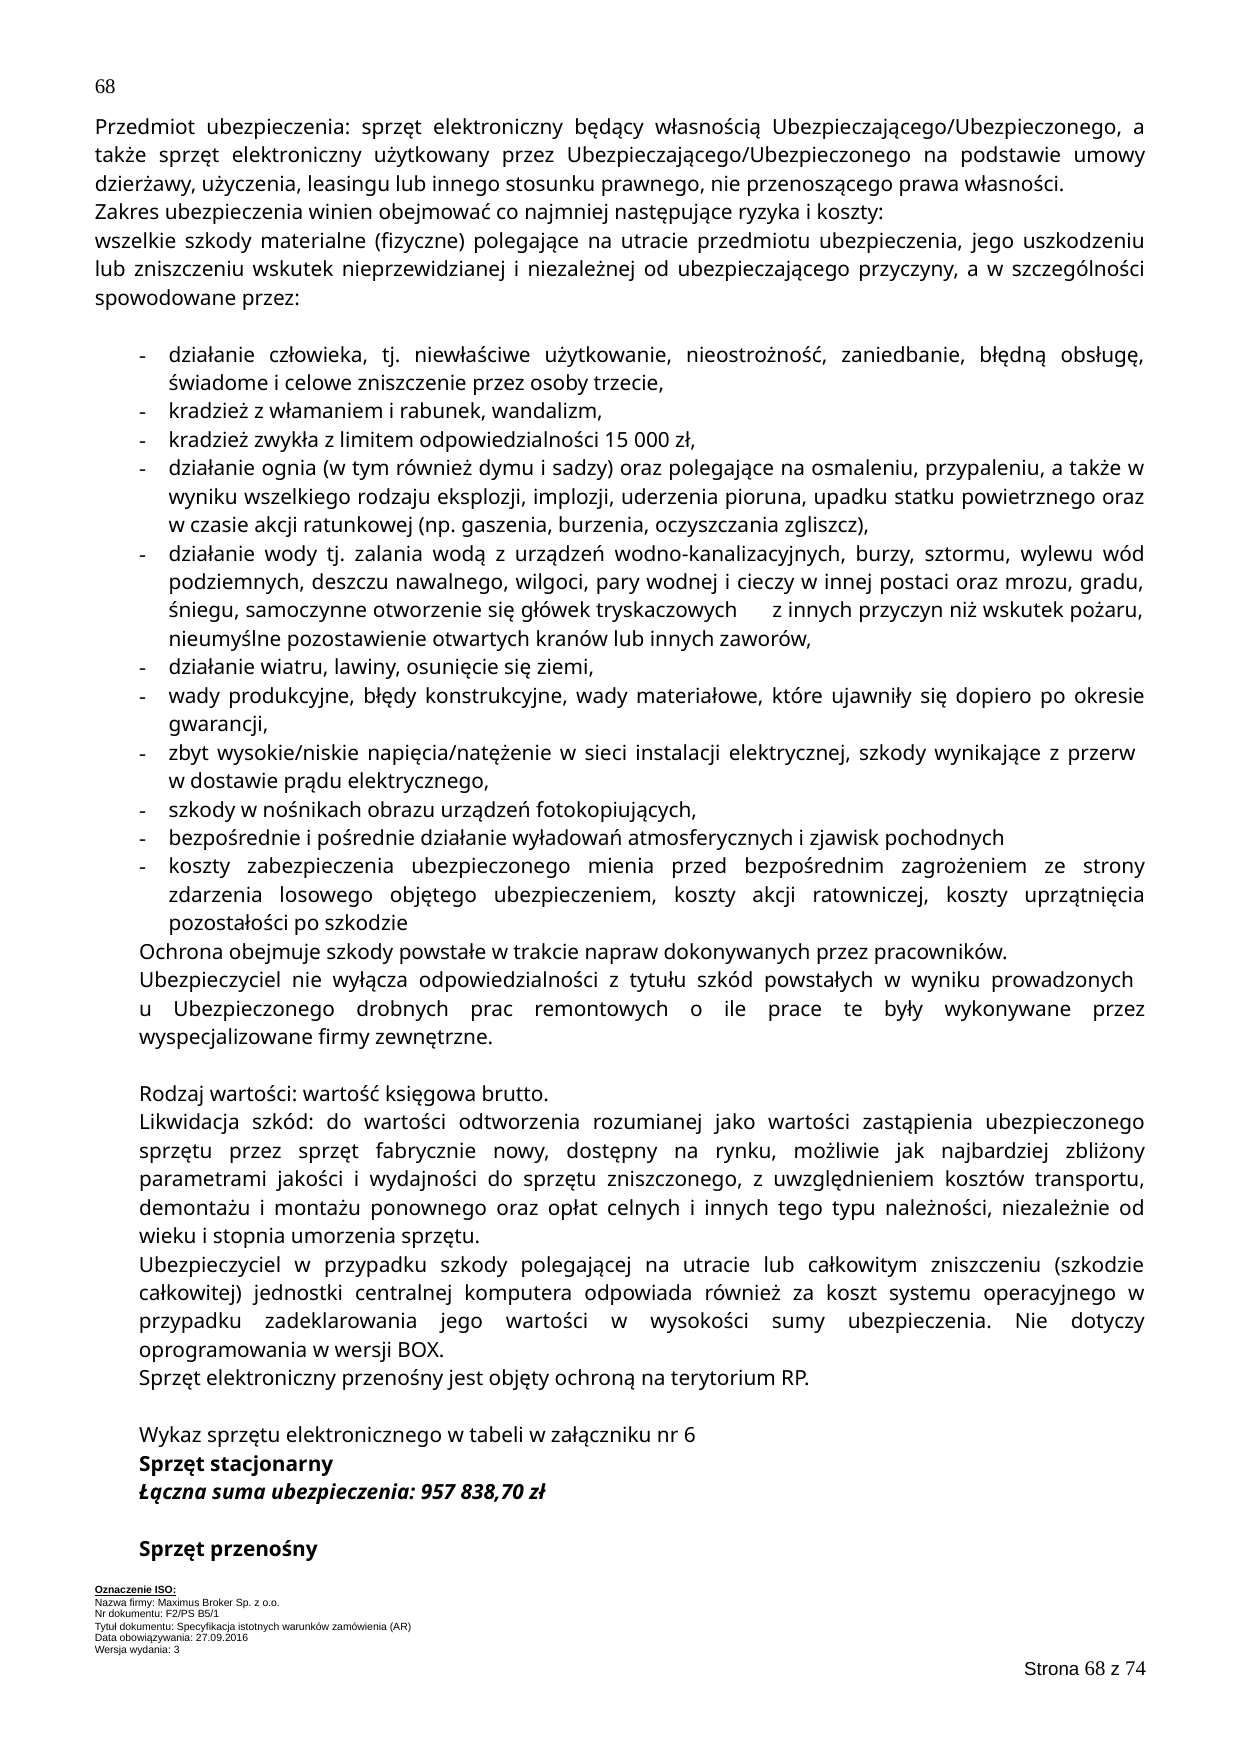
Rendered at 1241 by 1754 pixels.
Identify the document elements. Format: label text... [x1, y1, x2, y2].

list zbyt wysokie/niskie napięcia/natężenie w sieci instalacji elektrycznej, szkody wynikające z przerw w dostawie prądu elektrycznego, [139, 738, 1146, 795]
text Przedmiot ubezpieczenia: sprzęt elektroniczny będący własnością Ubezpieczającego/Ubezpieczonego, a także sprzęt elektroniczny użytkowany przez Ubezpieczającego/Ubezpieczonego na podstawie umowy dzierżawy, użyczenia, leasingu lub innego stosunku prawnego, nie przenoszącego prawa własności. [94, 112, 1146, 197]
list wady produkcyjne, błędy konstrukcyjne, wady materiałowe, które ujawniły się dopiero po okresie gwarancji, [139, 681, 1146, 738]
text Sprzęt stacjonarny [139, 1449, 1146, 1477]
text Sprzęt elektroniczny przenośny jest objęty ochroną na terytorium RP. [139, 1363, 1146, 1392]
list działanie wiatru, lawiny, osunięcie się ziemi, [139, 652, 1146, 681]
list bezpośrednie i pośrednie działanie wyładowań atmosferycznych i zjawisk pochodnych [139, 823, 1146, 852]
text wszelkie szkody materialne (fizyczne) polegające na utracie przedmiotu ubezpieczenia, jego uszkodzeniu lub zniszczeniu wskutek nieprzewidzianej i niezależnej od ubezpieczającego przyczyny, a w szczególności spowodowane przez: [94, 226, 1146, 311]
text Zakres ubezpieczenia winien obejmować co najmniej następujące ryzyka i koszty: [94, 197, 1146, 226]
list działanie człowieka, tj. niewłaściwe użytkowanie, nieostrożność, zaniedbanie, błędną obsługę, świadome i celowe zniszczenie przez osoby trzecie, [139, 340, 1146, 397]
text Wykaz sprzętu elektronicznego w tabeli w załączniku nr 6 [139, 1420, 1146, 1449]
list kradzież zwykła z limitem odpowiedzialności 15 000 zł, [139, 425, 1146, 453]
list koszty zabezpieczenia ubezpieczonego mienia przed bezpośrednim zagrożeniem ze strony zdarzenia losowego objętego ubezpieczeniem, koszty akcji ratowniczej, koszty uprzątnięcia pozostałości po szkodzie [139, 852, 1146, 937]
text Ubezpieczyciel w przypadku szkody polegającej na utracie lub całkowitym zniszczeniu (szkodzie całkowitej) jednostki centralnej komputera odpowiada również za koszt systemu operacyjnego w przypadku zadeklarowania jego wartości w wysokości sumy ubezpieczenia. Nie dotyczy oprogramowania w wersji BOX. [139, 1250, 1146, 1363]
list kradzież z włamaniem i rabunek, wandalizm, [139, 397, 1146, 425]
list działanie wody tj. zalania wodą z urządzeń wodno-kanalizacyjnych, burzy, sztormu, wylewu wód podziemnych, deszczu nawalnego, wilgoci, pary wodnej i cieczy w innej postaci oraz mrozu, gradu, śniegu, samoczynne otworzenie się główek tryskaczowych z innych przyczyn niż wskutek pożaru, nieumyślne pozostawienie otwartych kranów lub innych zaworów, [139, 539, 1146, 652]
text Likwidacja szkód: do wartości odtworzenia rozumianej jako wartości zastąpienia ubezpieczonego sprzętu przez sprzęt fabrycznie nowy, dostępny na rynku, możliwie jak najbardziej zbliżony parametrami jakości i wydajności do sprzętu zniszczonego, z uwzględnieniem kosztów transportu, demontażu i montażu ponownego oraz opłat celnych i innych tego typu należności, niezależnie od wieku i stopnia umorzenia sprzętu. [139, 1107, 1146, 1250]
text Ochrona obejmuje szkody powstałe w trakcie napraw dokonywanych przez pracowników. [139, 937, 1146, 965]
list działanie ognia (w tym również dymu i sadzy) oraz polegające na osmaleniu, przypaleniu, a także w wyniku wszelkiego rodzaju eksplozji, implozji, uderzenia pioruna, upadku statku powietrznego oraz w czasie akcji ratunkowej (np. gaszenia, burzenia, oczyszczania zgliszcz), [139, 453, 1146, 539]
list szkody w nośnikach obrazu urządzeń fotokopiujących, [139, 795, 1146, 823]
text Sprzęt przenośny [139, 1534, 1146, 1562]
text Łączna suma ubezpieczenia: 957 838,70 zł [139, 1477, 1146, 1506]
list Ubezpieczyciel nie wyłącza odpowiedzialności z tytułu szkód powstałych w wyniku prowadzonych u Ubezpieczonego drobnych prac remontowych o ile prace te były wykonywane przez wyspecjalizowane firmy zewnętrzne. [139, 965, 1146, 1051]
text Rodzaj wartości: wartość księgowa brutto. [139, 1079, 1146, 1107]
